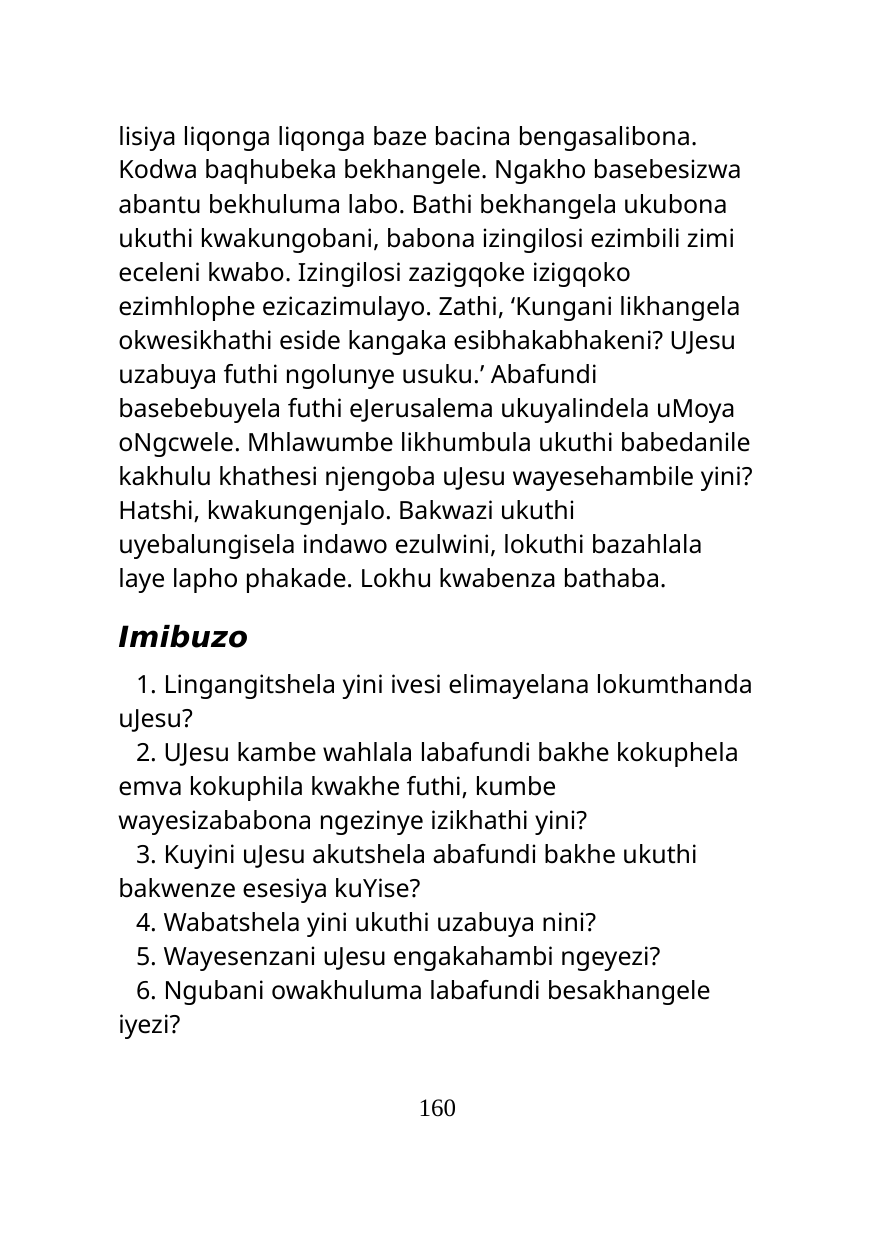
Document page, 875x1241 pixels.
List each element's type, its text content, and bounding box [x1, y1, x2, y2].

list UJesu kambe wahlala labafundi bakhe kokuphela emva kokuphila kwakhe futhi, kumbe wayesizababona ngezinye izikhathi yini? [118, 734, 756, 837]
list Wabatshela yini ukuthi uzabuya nini? [118, 905, 756, 939]
list Ngubani owakhuluma labafundi besakhangele iyezi? [118, 973, 756, 1041]
text lisiya liqonga liqonga baze bacina bengasalibona. Kodwa baqhubeka bekhangele. Ngakho basebesizwa abantu bekhuluma labo. Bathi bekhangela ukubona ukuthi kwakungobani, babona izingilosi ezimbili zimi eceleni kwabo. Izingilosi zazigqoke izigqoko ezimhlophe ezicazimulayo. Zathi, ‘Kungani likhangela okwesikhathi eside kangaka esibhakabhakeni? UJesu uzabuya futhi ngolunye usuku.’ Abafundi basebebuyela futhi eJerusalema ukuyalindela uMoya oNgcwele. Mhlawumbe likhumbula ukuthi babedanile kakhulu khathesi njengoba uJesu wayesehambile yini? Hatshi, kwakungenjalo. Bakwazi ukuthi uyebalungisela indawo ezulwini, lokuthi bazahlala laye lapho phakade. Lokhu kwabenza bathaba. [118, 118, 756, 595]
subtitle Imibuzo [118, 620, 756, 654]
list Wayesenzani uJesu engakahambi ngeyezi? [118, 939, 756, 973]
list Kuyini uJesu akutshela abafundi bakhe ukuthi bakwenze esesiya kuYise? [118, 837, 756, 905]
list Lingangitshela yini ivesi elimayelana lokumthanda uJesu? [118, 666, 756, 734]
